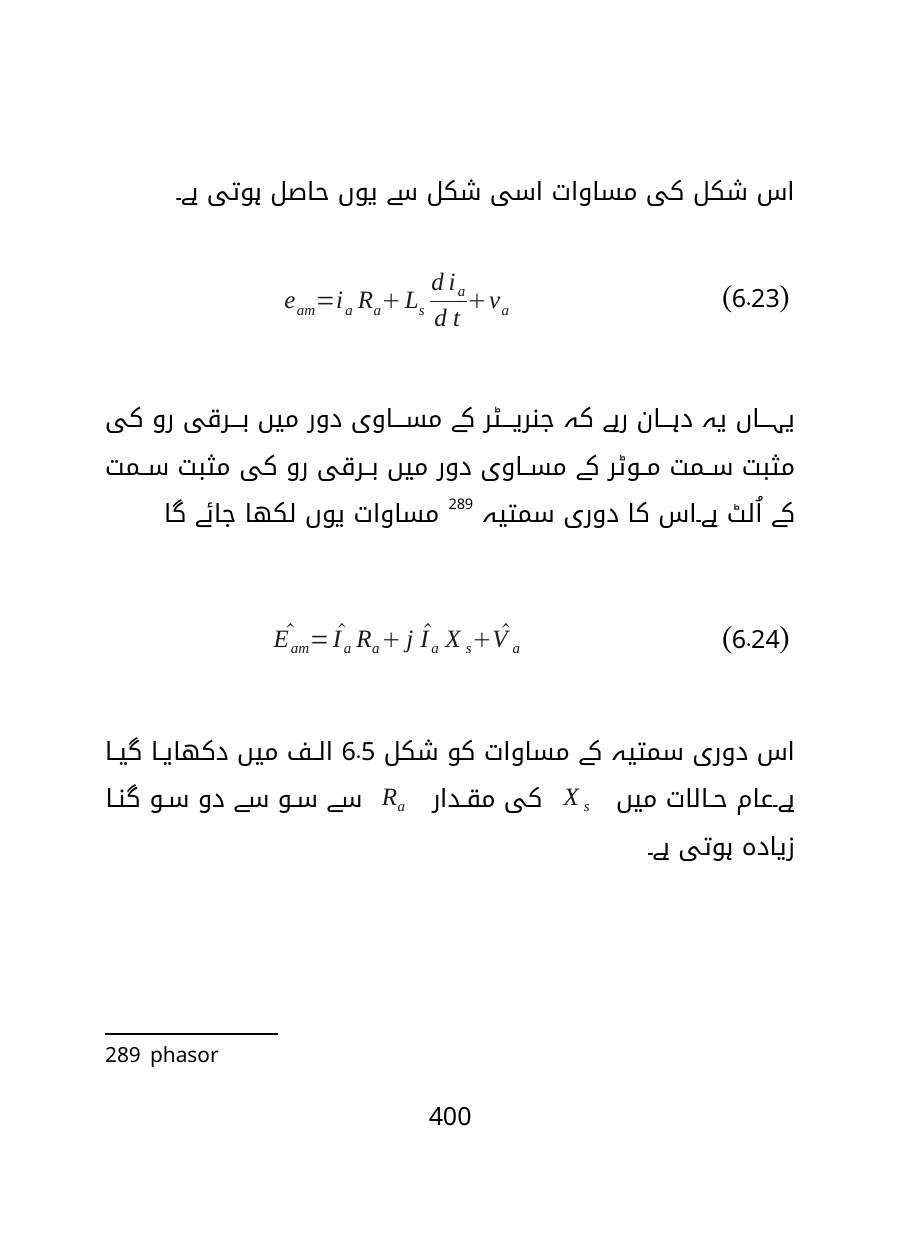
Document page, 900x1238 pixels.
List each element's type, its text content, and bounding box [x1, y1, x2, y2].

table_header (6.23) [680, 262, 795, 349]
text اس دوری سمتیہ کے مساوات کو شکل 6.5 الف میں دکھایا گیا ہے۔عام حالات میں کی مقدار سے سو سے دو سو گنا زیادہ ہوتی ہے۔ [105, 728, 795, 870]
table_header [105, 262, 680, 349]
table_header (6.24) [678, 610, 795, 682]
text یہاں یہ دہان رہے کہ جنریٹر کے مساوی دور میں برقی رو کی مثبت سمت موٹر کے مساوی دور میں برقی رو کی مثبت سمت کے اُلٹ ہے۔اس کا دوری سمتیہ مساوات یوں لکھا جائے گا [105, 396, 795, 538]
table_header [105, 610, 678, 682]
text phasor [105, 1040, 795, 1068]
text اس شکل کی مساوات اسی شکل سے یوں حاصل ہوتی ہے۔ [105, 168, 795, 216]
